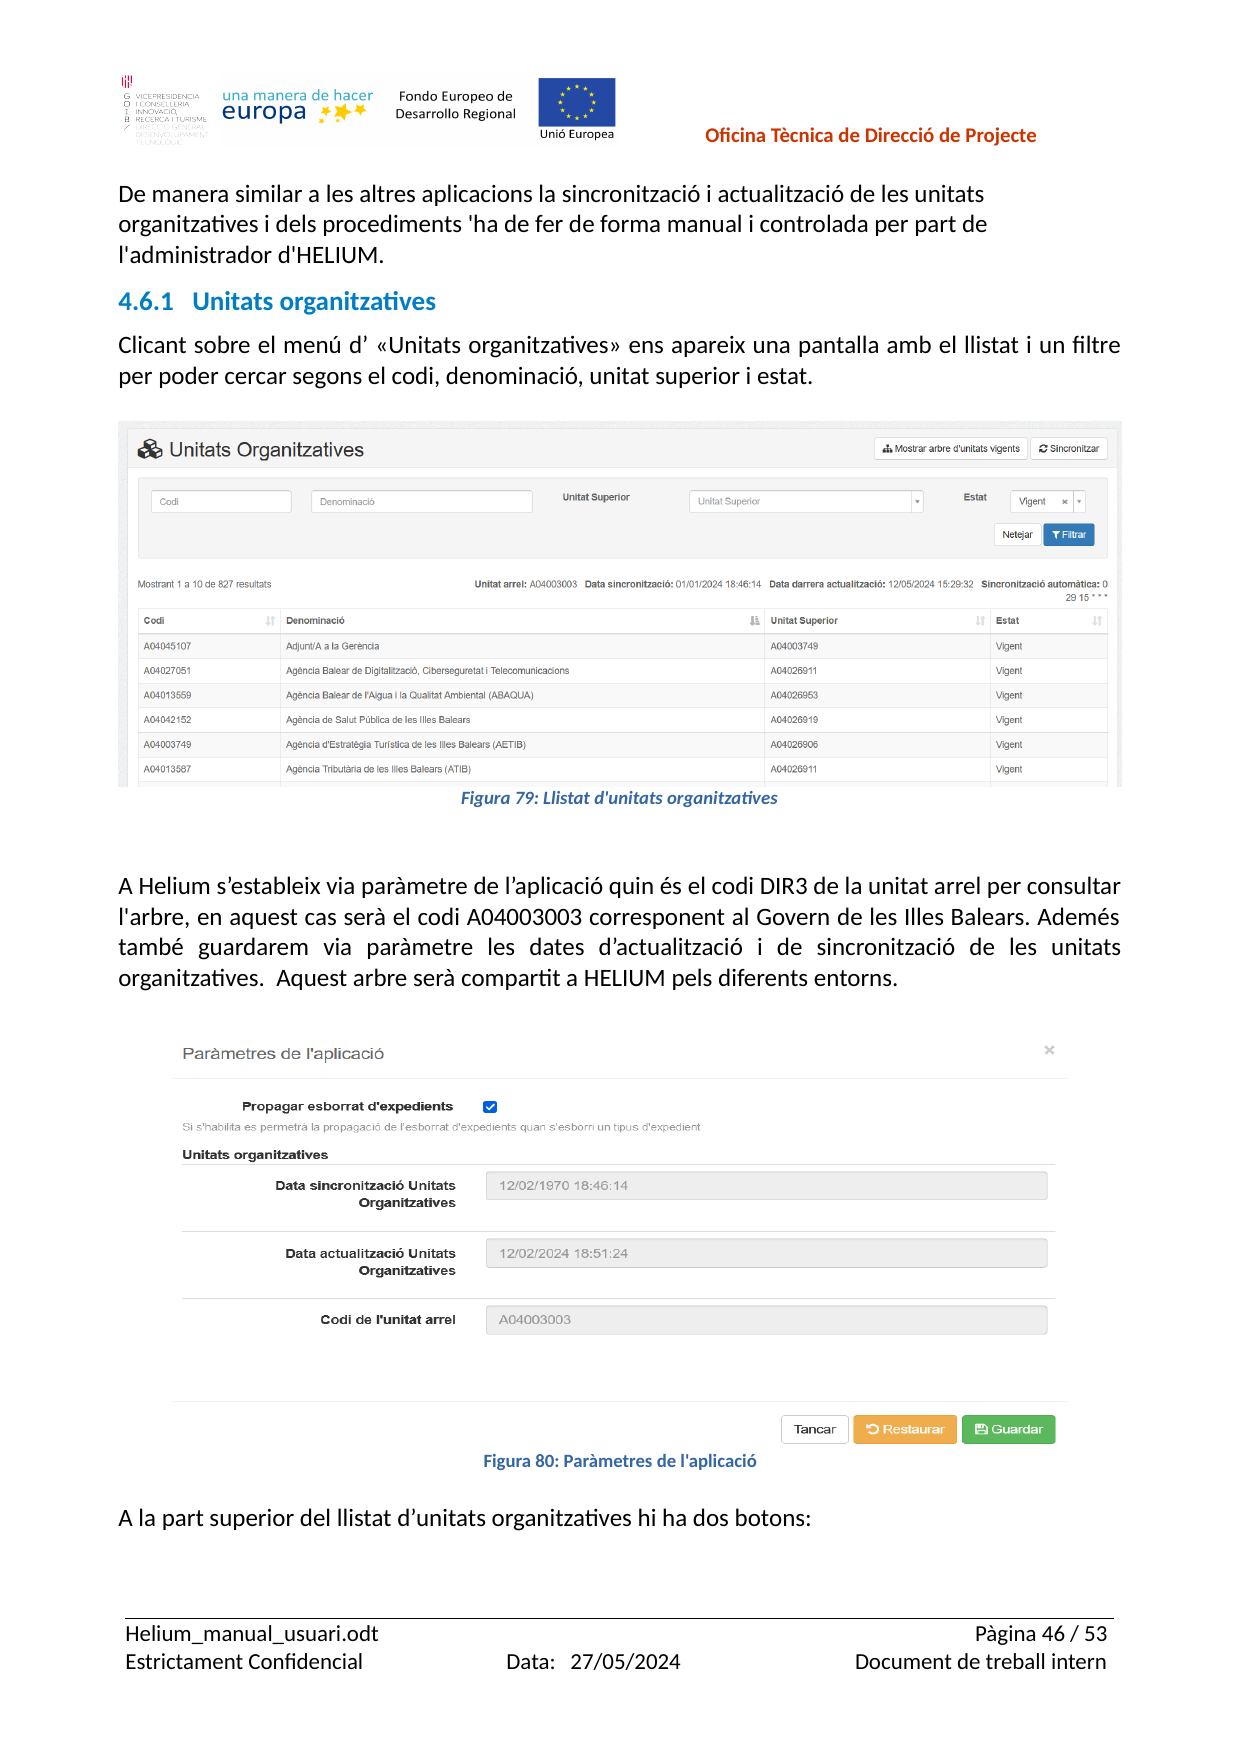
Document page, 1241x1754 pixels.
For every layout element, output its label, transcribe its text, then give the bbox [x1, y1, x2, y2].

text Clicant sobre el menú d’ «Unitats organitzatives» ens apareix una pantalla amb el llistat i un filtre per poder cercar segons el codi, denominació, unitat superior i estat. [118, 329, 1122, 390]
picture [219, 73, 621, 147]
picture [118, 73, 213, 147]
text A la part superior del llistat d’unitats organitzatives hi ha dos botons: [118, 1502, 1122, 1533]
text De manera similar a les altres aplicacions la sincronització i actualització de les unitats organitzatives i dels procediments 'ha de fer de forma manual i controlada per part de l'administrador d'HELIUM. [118, 178, 1122, 269]
picture [173, 1035, 1068, 1449]
picture [118, 421, 1123, 787]
text A Helium s’estableix via paràmetre de l’aplicació quin és el codi DIR3 de la unitat arrel per consultar l'arbre, en aquest cas serà el codi A04003003 corresponent al Govern de les Illes Balears. Ademés també guardarem via paràmetre les dates d’actualització i de sincronització de les unitats organitzatives. Aquest arbre serà compartit a HELIUM pels diferents entorns. [118, 870, 1122, 992]
text Figura 79: Llistat d'unitats organitzatives [118, 787, 1122, 809]
subtitle Unitats organitzatives [118, 284, 1122, 317]
text Figura 80: Paràmetres de l'aplicació [173, 1449, 1067, 1472]
